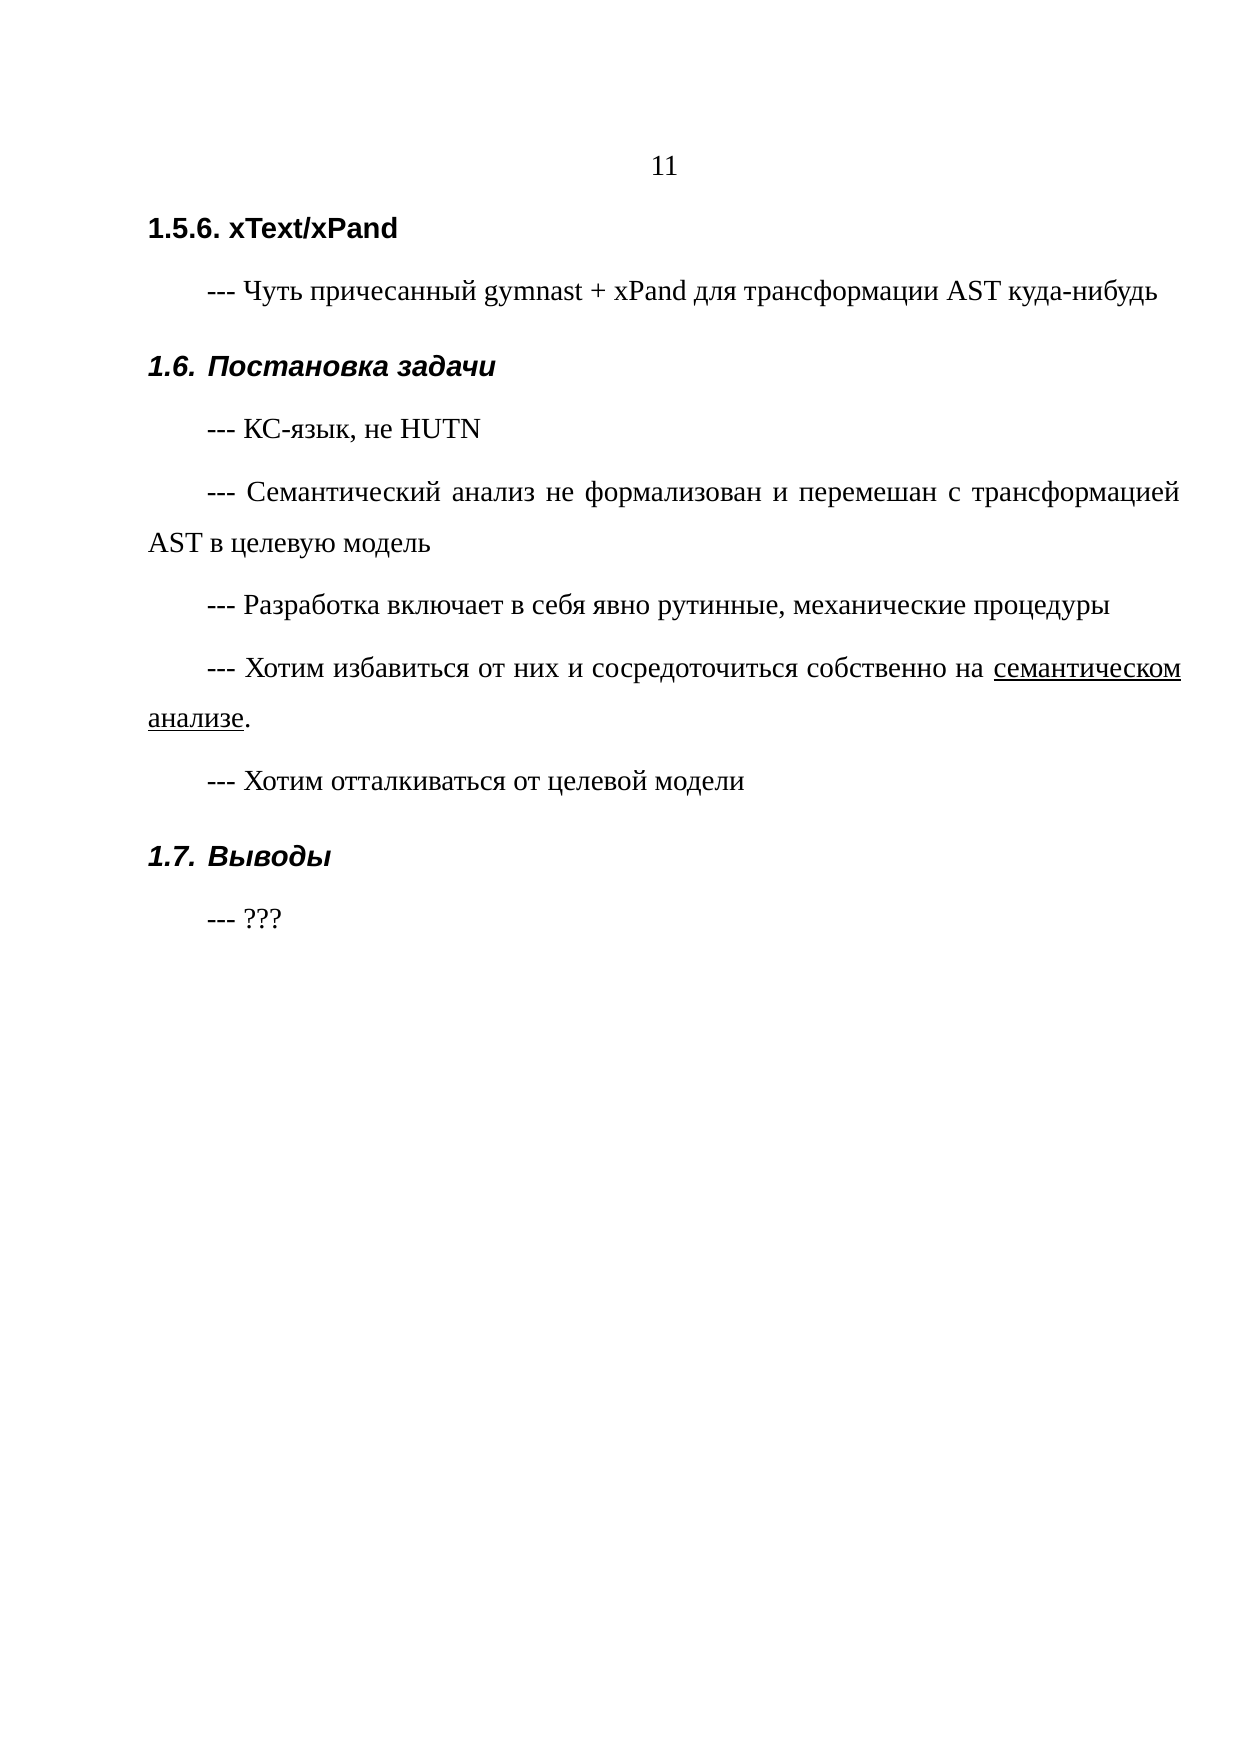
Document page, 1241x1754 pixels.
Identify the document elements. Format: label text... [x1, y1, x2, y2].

text --- КС-язык, не HUTN [148, 412, 1181, 445]
subtitle Постановка задачи [148, 349, 1181, 382]
text --- ??? [148, 902, 1181, 935]
subtitle xText/xPand [148, 211, 1181, 244]
text --- Хотим избавиться от них и сосредоточиться собственно на семантическом анализе. [148, 650, 1181, 734]
text --- Семантический анализ не формализован и перемешан с трансформацией AST в целевую модель [148, 474, 1181, 558]
text --- Чуть причесанный gymnast + xPand для трансформации AST куда-нибудь [148, 273, 1181, 307]
subtitle Выводы [148, 839, 1181, 872]
text --- Хотим отталкиваться от целевой модели [148, 763, 1181, 797]
text --- Разработка включает в себя явно рутинные, механические процедуры [148, 587, 1181, 621]
